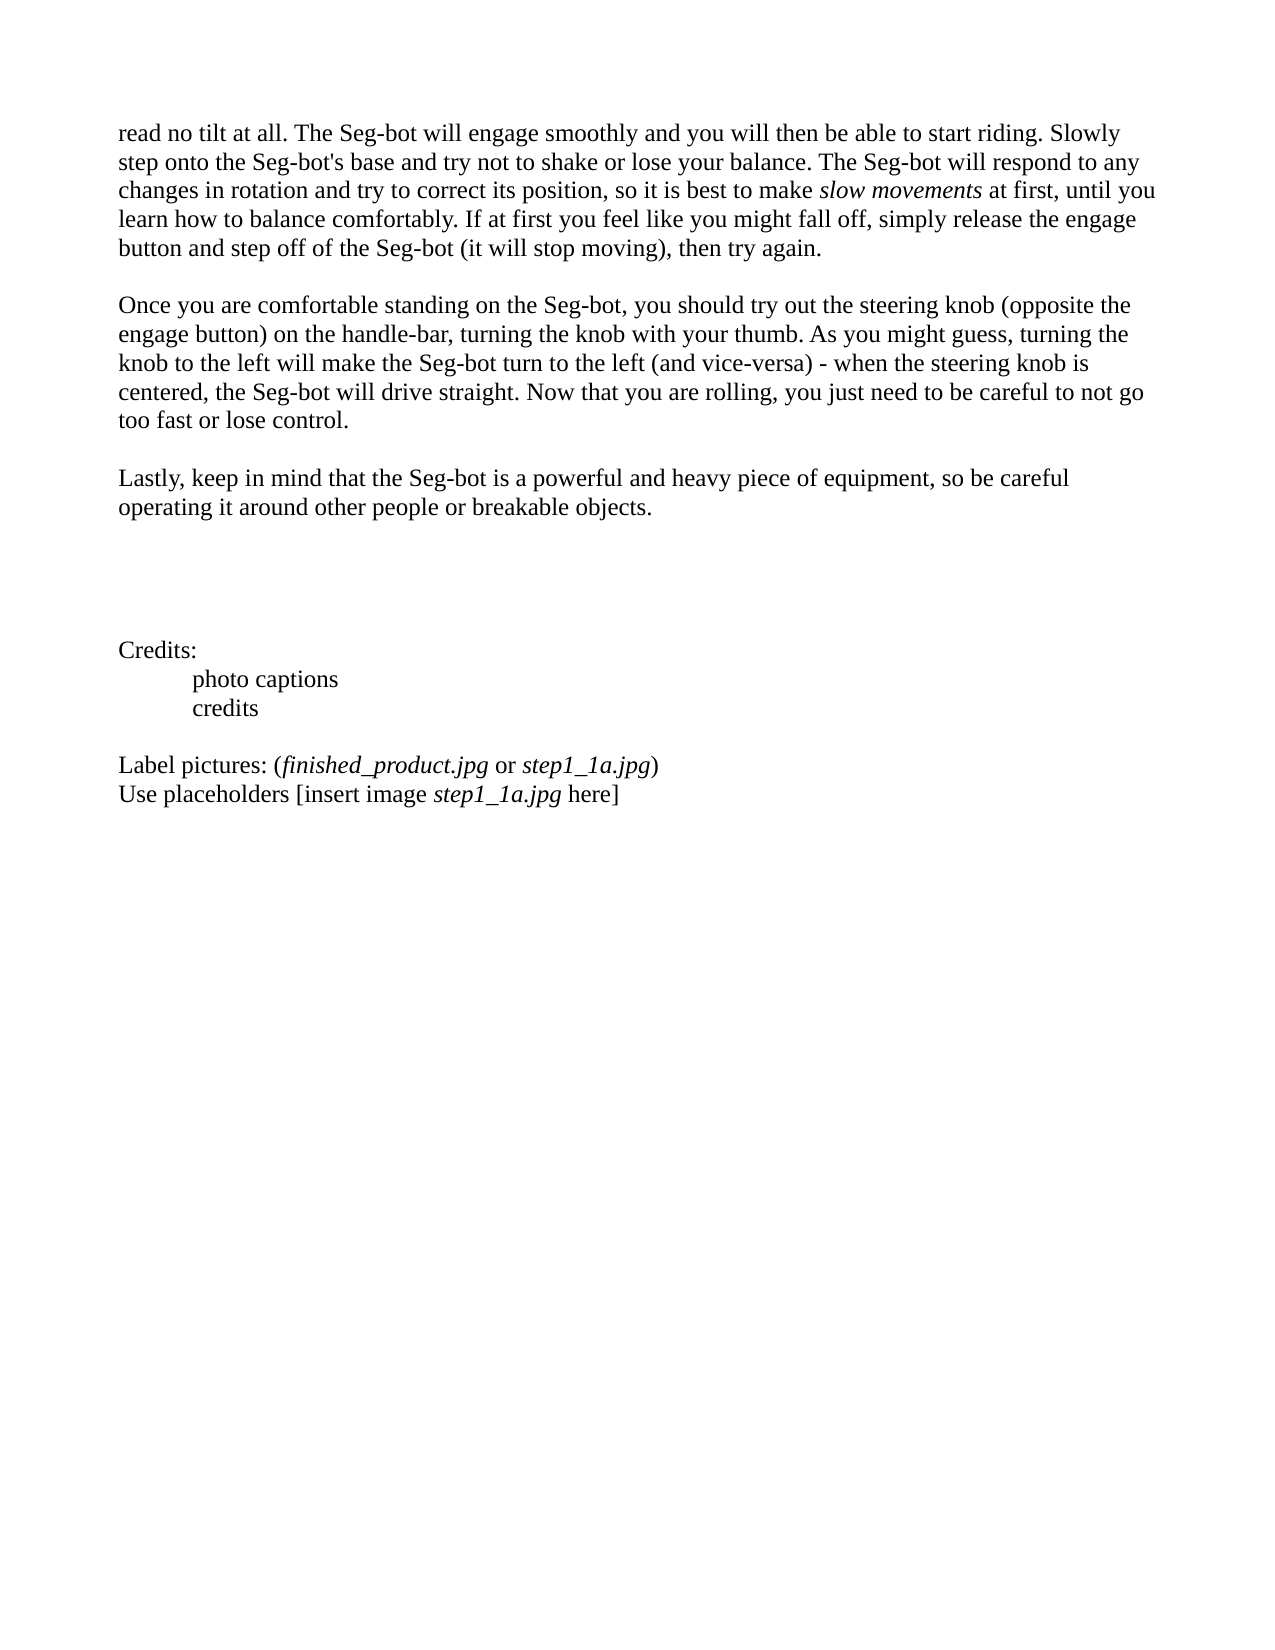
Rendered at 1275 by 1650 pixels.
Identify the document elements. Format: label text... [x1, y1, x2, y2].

text credits [118, 693, 1157, 722]
text Label pictures: (finished_product.jpg or step1_1a.jpg) [118, 751, 1157, 779]
text read no tilt at all. The Seg-bot will engage smoothly and you will then be able to start riding. Slowly step onto the Seg-bot's base and try not to shake or lose your balance. The Seg-bot will respond to any changes in rotation and try to correct its position, so it is best to make slow movements at first, until you learn how to balance comfortably. If at first you feel like you might fall off, simply release the engage button and step off of the Seg-bot (it will stop moving), then try again. [118, 118, 1157, 262]
text Use placeholders [insert image step1_1a.jpg here] [118, 779, 1157, 808]
text Credits: [118, 636, 1157, 664]
text Lastly, keep in mind that the Seg-bot is a powerful and heavy piece of equipment, so be careful operating it around other people or breakable objects. [118, 463, 1157, 521]
text photo captions [118, 664, 1157, 693]
text Once you are comfortable standing on the Seg-bot, you should try out the steering knob (opposite the engage button) on the handle-bar, turning the knob with your thumb. As you might guess, turning the knob to the left will make the Seg-bot turn to the left (and vice-versa) - when the steering knob is centered, the Seg-bot will drive straight. Now that you are rolling, you just need to be careful to not go too fast or lose control. [118, 291, 1157, 434]
